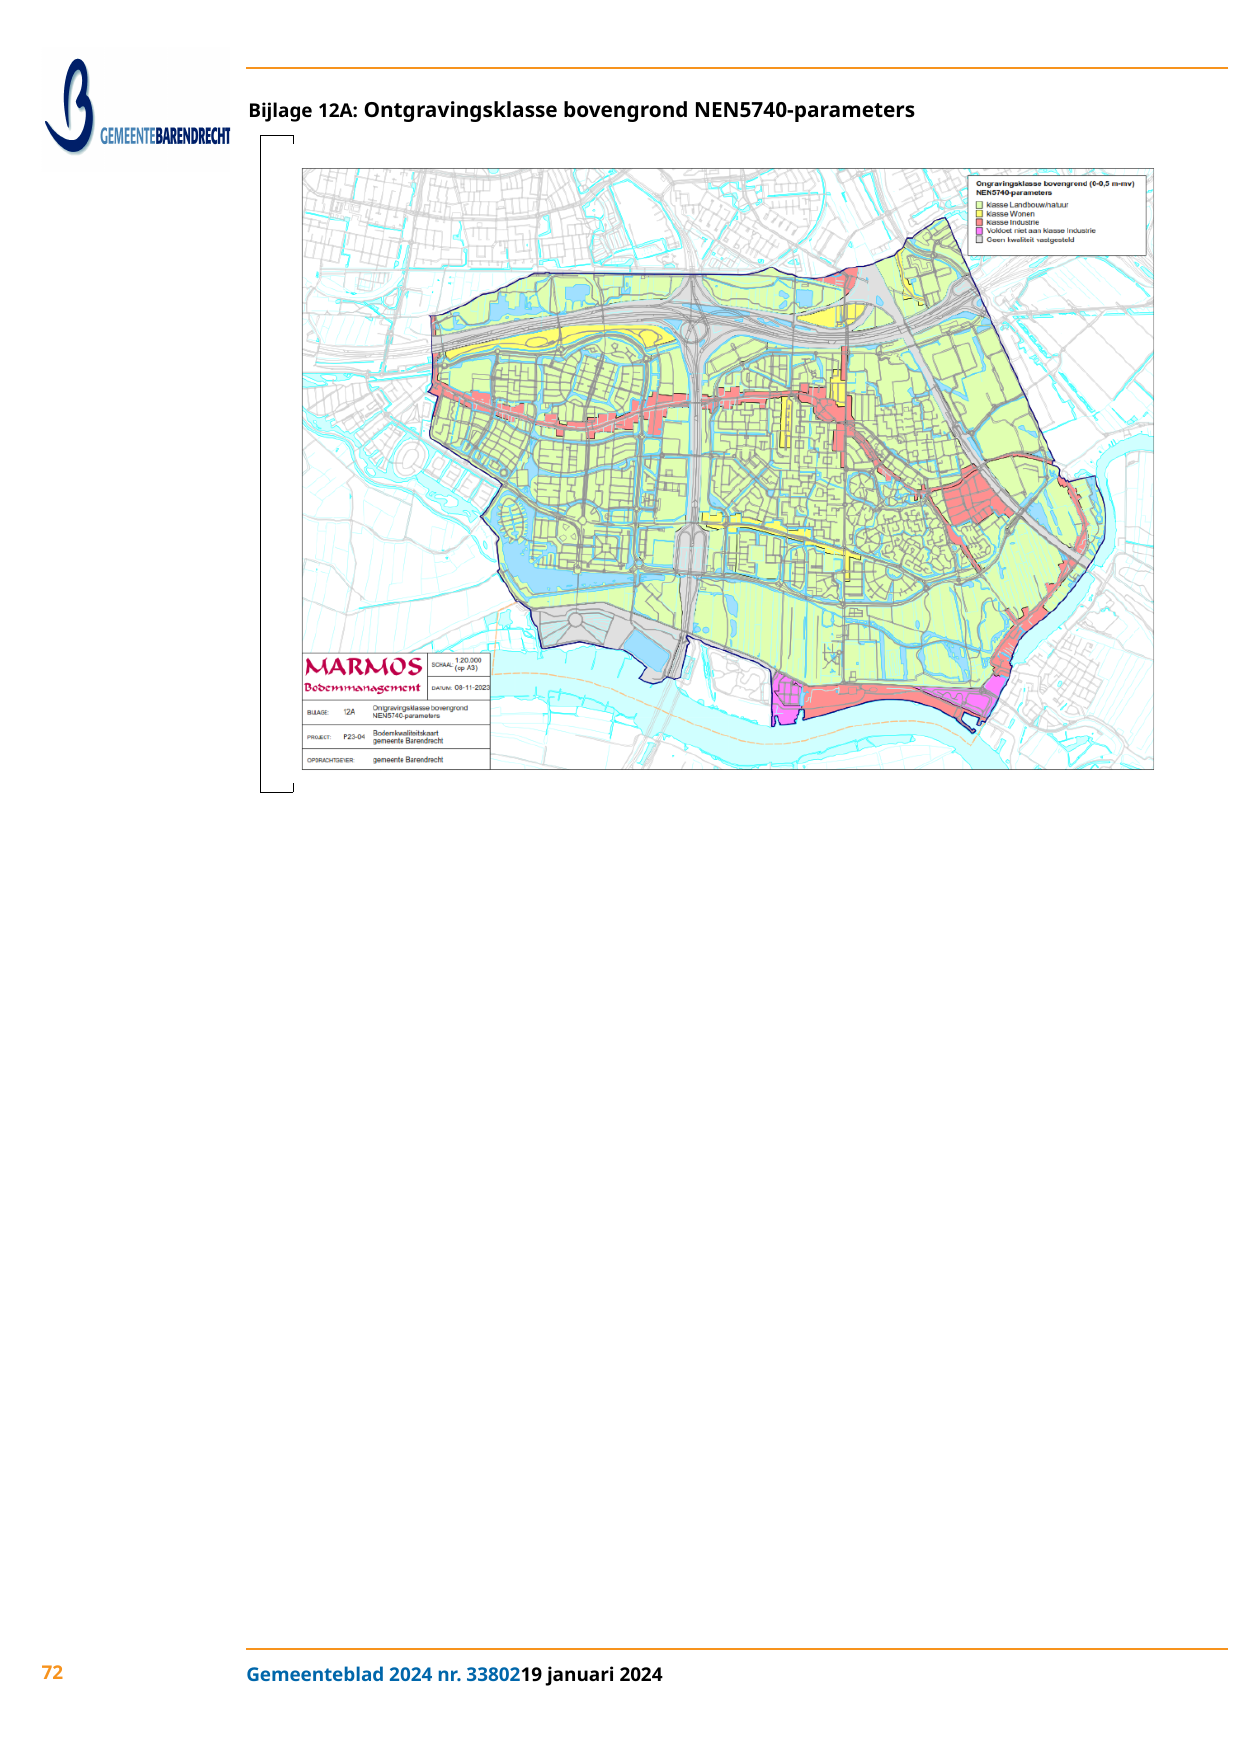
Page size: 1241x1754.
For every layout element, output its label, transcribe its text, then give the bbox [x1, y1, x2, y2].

picture [268, 144, 1173, 783]
picture [41, 47, 231, 172]
text Bijlage 12A: Ontgravingsklasse bovengrond NEN5740-parameters [248, 95, 1152, 123]
